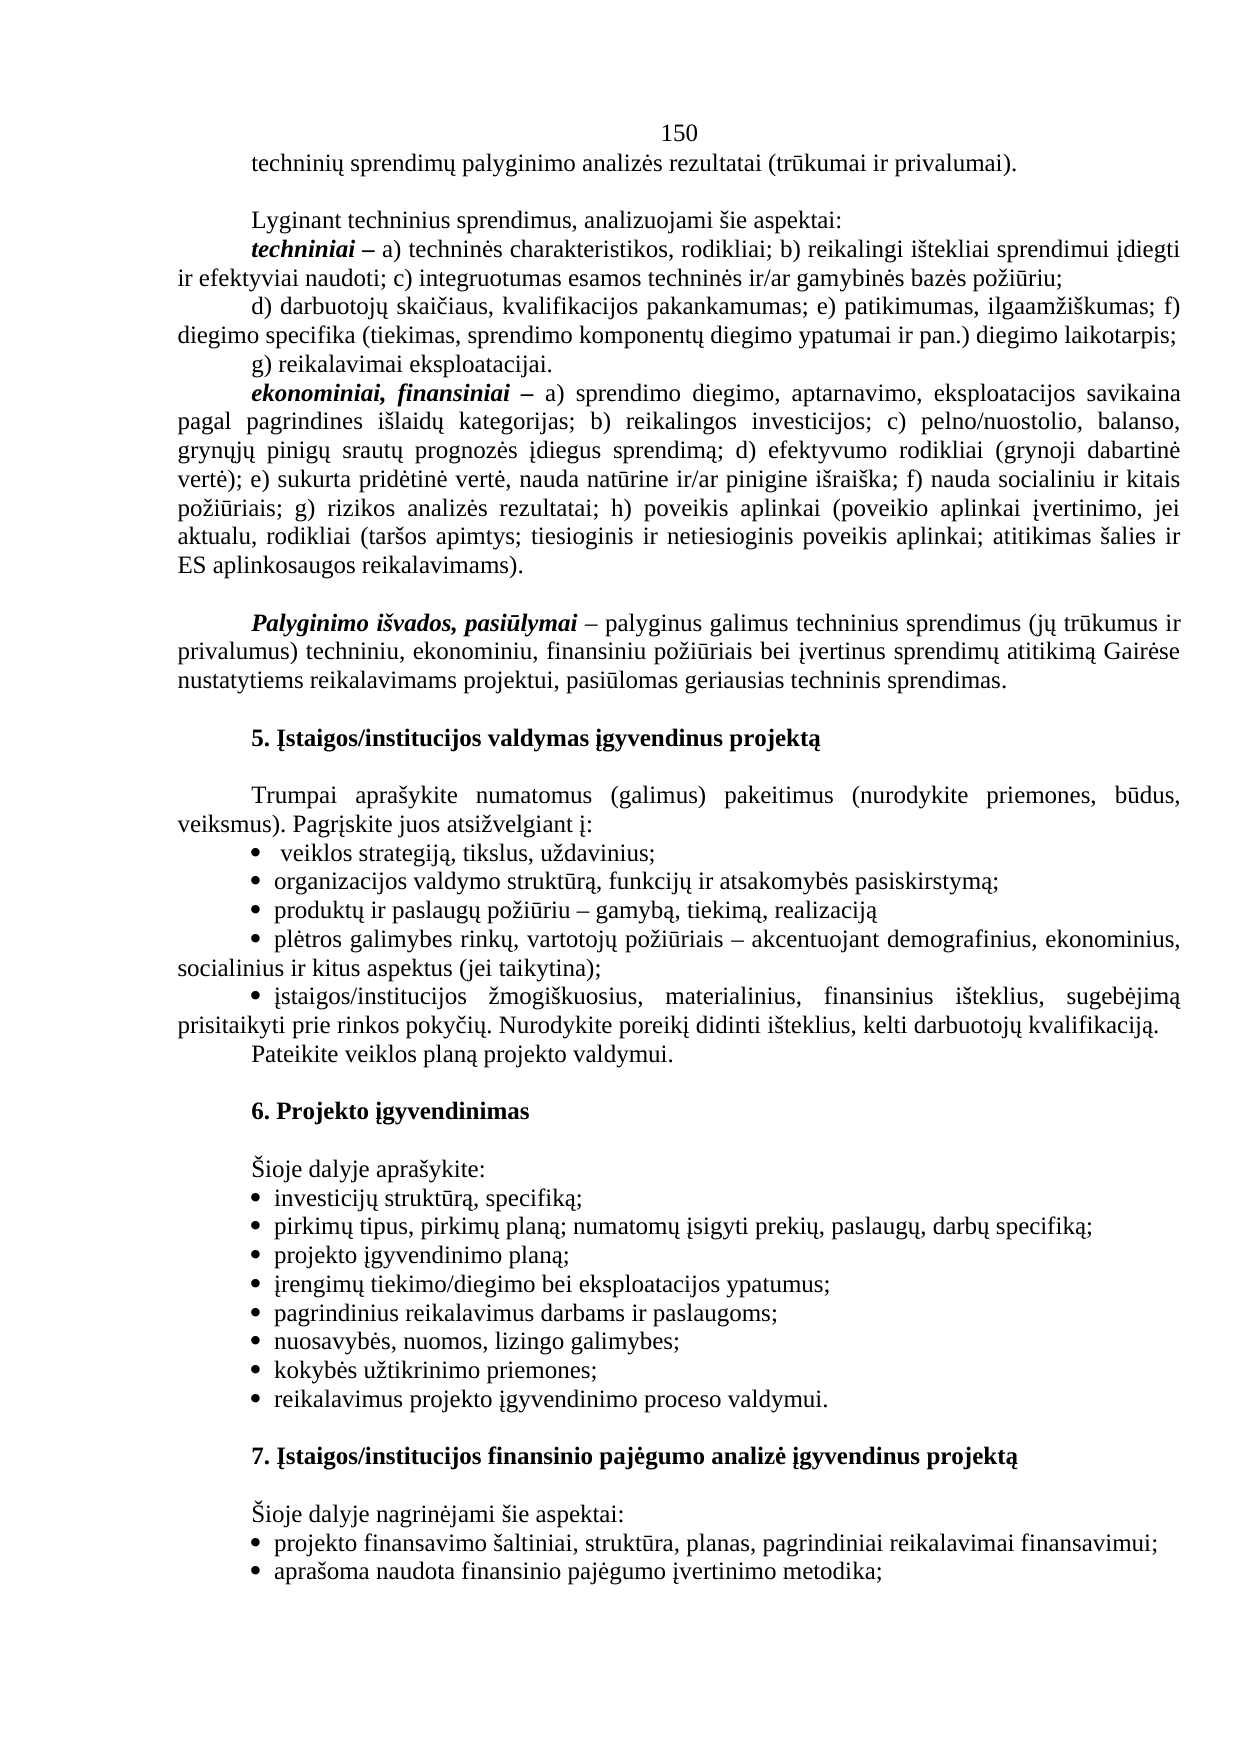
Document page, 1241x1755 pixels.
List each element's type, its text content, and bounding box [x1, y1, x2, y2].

text g) reikalavimai eksploatacijai. [177, 349, 1181, 378]
text Palyginimo išvados, pasiūlymai – palyginus galimus techninius sprendimus (jų trūkumus ir privalumus) techniniu, ekonominiu, finansiniu požiūriais bei įvertinus sprendimų atitikimą Gairėse nustatytiems reikalavimams projektui, pasiūlomas geriausias techninis sprendimas. [177, 608, 1181, 694]
text produktų ir paslaugų požiūriu – gamybą, tiekimą, realizaciją [177, 895, 1181, 924]
text 6. Projekto įgyvendinimas [177, 1096, 1181, 1125]
text d) darbuotojų skaičiaus, kvalifikacijos pakankamumas; e) patikimumas, ilgaamžiškumas; f) diegimo specifika (tiekimas, sprendimo komponentų diegimo ypatumai ir pan.) diegimo laikotarpis; [177, 291, 1181, 349]
text kokybės užtikrinimo priemones; [177, 1355, 1181, 1384]
text ekonominiai, finansiniai – a) sprendimo diegimo, aptarnavimo, eksploatacijos savikaina pagal pagrindines išlaidų kategorijas; b) reikalingos investicijos; c) pelno/nuostolio, balanso, grynųjų pinigų srautų prognozės įdiegus sprendimą; d) efektyvumo rodikliai (grynoji dabartinė vertė); e) sukurta pridėtinė vertė, nauda natūrine ir/ar pinigine išraiška; f) nauda socialiniu ir kitais požiūriais; g) rizikos analizės rezultatai; h) poveikis aplinkai (poveikio aplinkai įvertinimo, jei aktualu, rodikliai (taršos apimtys; tiesioginis ir netiesioginis poveikis aplinkai; atitikimas šalies ir ES aplinkosaugos reikalavimams). [177, 378, 1181, 579]
text plėtros galimybes rinkų, vartotojų požiūriais – akcentuojant demografinius, ekonominius, socialinius ir kitus aspektus (jei taikytina); [177, 924, 1181, 981]
text projekto įgyvendinimo planą; [177, 1240, 1181, 1269]
text  veiklos strategiją, tikslus, uždavinius; [177, 838, 1181, 866]
text pirkimų tipus, pirkimų planą; numatomų įsigyti prekių, paslaugų, darbų specifiką; [177, 1211, 1181, 1240]
text Šioje dalyje aprašykite: [177, 1154, 1181, 1183]
text Trumpai aprašykite numatomus (galimus) pakeitimus (nurodykite priemones, būdus, veiksmus). Pagrįskite juos atsižvelgiant į: [177, 780, 1181, 838]
text Pateikite veiklos planą projekto valdymui. [177, 1039, 1181, 1068]
text projekto finansavimo šaltiniai, struktūra, planas, pagrindiniai reikalavimai finansavimui; [177, 1528, 1181, 1556]
text techniniai – a) techninės charakteristikos, rodikliai; b) reikalingi ištekliai sprendimui įdiegti ir efektyviai naudoti; c) integruotumas esamos techninės ir/ar gamybinės bazės požiūriu; [177, 234, 1181, 291]
text 7. Įstaigos/institucijos finansinio pajėgumo analizė įgyvendinus projektą [177, 1441, 1181, 1470]
text organizacijos valdymo struktūrą, funkcijų ir atsakomybės pasiskirstymą; [177, 866, 1181, 895]
text aprašoma naudota finansinio pajėgumo įvertinimo metodika; [177, 1556, 1181, 1585]
text įrengimų tiekimo/diegimo bei eksploatacijos ypatumus; [177, 1269, 1181, 1298]
text 5. Įstaigos/institucijos valdymas įgyvendinus projektą [177, 723, 1181, 751]
text reikalavimus projekto įgyvendinimo proceso valdymui. [177, 1384, 1181, 1413]
text Šioje dalyje nagrinėjami šie aspektai: [177, 1499, 1181, 1528]
text pagrindinius reikalavimus darbams ir paslaugoms; [177, 1298, 1181, 1326]
text techninių sprendimų palyginimo analizės rezultatai (trūkumai ir privalumai). [177, 148, 1181, 176]
text įstaigos/institucijos žmogiškuosius, materialinius, finansinius išteklius, sugebėjimą prisitaikyti prie rinkos pokyčių. Nurodykite poreikį didinti išteklius, kelti darbuotojų kvalifikaciją. [177, 981, 1181, 1039]
text investicijų struktūrą, specifiką; [177, 1183, 1181, 1211]
text nuosavybės, nuomos, lizingo galimybes; [177, 1326, 1181, 1355]
text Lyginant techninius sprendimus, analizuojami šie aspektai: [177, 205, 1181, 234]
